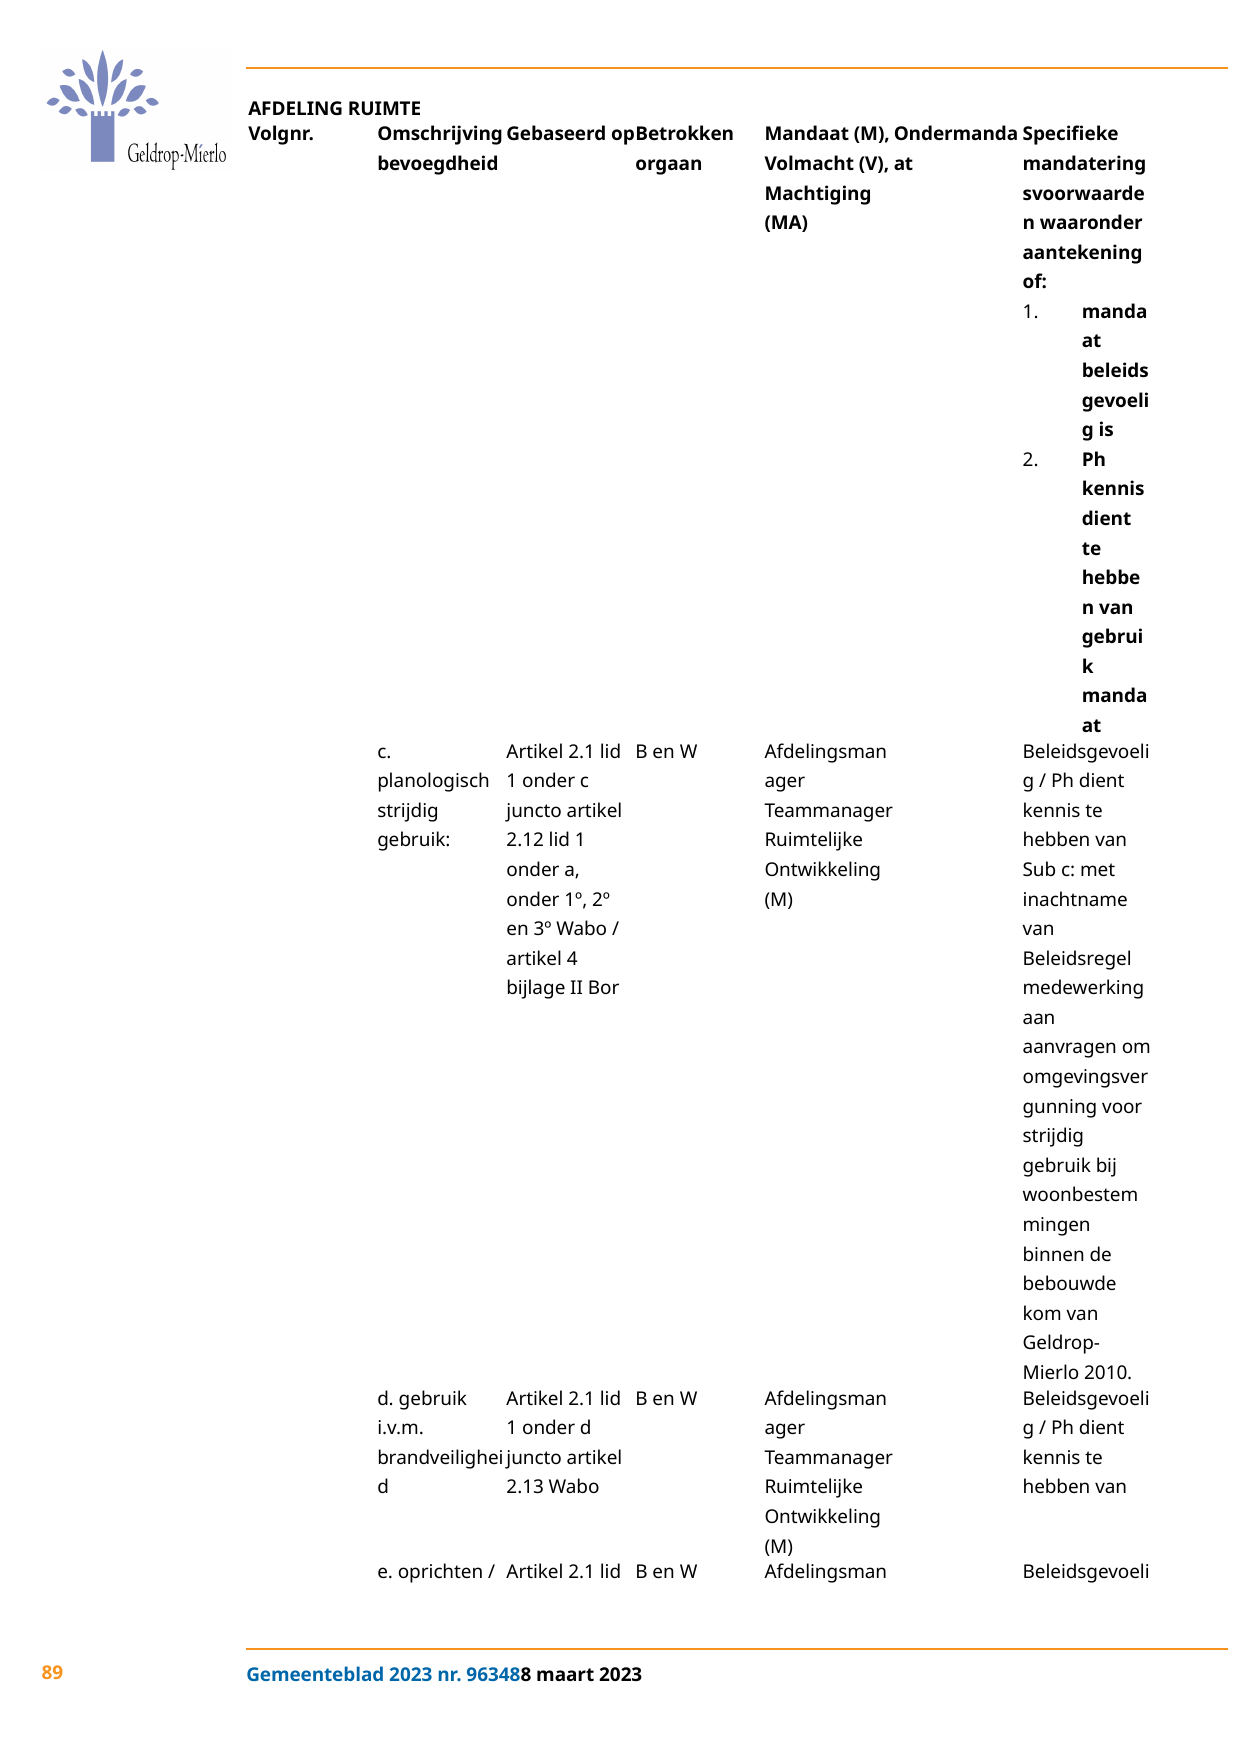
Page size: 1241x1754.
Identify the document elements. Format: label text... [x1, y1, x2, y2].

table_cell d. gebruik i.v.m. brandveiligheid [377, 1385, 506, 1558]
table_cell Beleidsgevoeli [1023, 1559, 1152, 1584]
table_cell Beleidsgevoelig / Ph dient kennis te hebben van [1023, 1385, 1152, 1558]
table_cell Beleidsgevoelig / Ph dient kennis te hebben van Sub c: met inachtname van Beleidsregel medewerking aan aanvragen om omgevingsvergunning voor strijdig gebruik bij woonbestemmingen binnen de bebouwde kom van Geldrop-Mierlo 2010. [1023, 738, 1152, 1385]
table_cell Afdelingsman [764, 1559, 893, 1584]
table_cell B en W [635, 1559, 764, 1584]
table_cell B en W [635, 1385, 764, 1558]
table_cell Betrokken orgaan [635, 121, 764, 738]
table_cell B en W [635, 738, 764, 1385]
table_cell Artikel 2.1 lid [506, 1559, 635, 1584]
table_cell Gebaseerd op [506, 121, 635, 738]
table_cell Omschrijving bevoegdheid [377, 121, 506, 738]
table_cell e. oprichten / [377, 1559, 506, 1584]
table_cell Specifieke mandateringsvoorwaarden waaronder aantekening of: mandaat beleidsgevoelig is Ph kennis dient te hebben van gebruik mandaat [1023, 121, 1152, 738]
table_cell Artikel 2.1 lid 1 onder d juncto artikel 2.13 Wabo [506, 1385, 635, 1558]
table_cell [894, 1559, 1022, 1584]
table_cell Volg­nr. [248, 121, 377, 738]
table_cell [894, 738, 1022, 1385]
picture [41, 47, 231, 172]
table_header AFDELING RUIMTE [248, 95, 1152, 121]
table_cell [248, 1559, 377, 1584]
table_cell Mandaat (M), Volmacht (V), Machtiging (MA) [764, 121, 893, 738]
table_cell [248, 1385, 377, 1558]
table_cell [894, 1385, 1022, 1558]
table_cell [248, 738, 377, 1385]
table_cell Afdelingsmanager Teammanager Ruimtelijke Ontwikkeling (M) [764, 738, 893, 1385]
table_cell c. planologisch strijdig gebruik: [377, 738, 506, 1385]
table_cell Artikel 2.1 lid 1 onder c juncto artikel 2.12 lid 1 onder a, onder 1º, 2º en 3º Wabo / artikel 4 bijlage II Bor [506, 738, 635, 1385]
table_cell Ondermandaat [894, 121, 1022, 738]
table_cell Afdelingsmanager Teammanager Ruimtelijke Ontwikkeling (M) [764, 1385, 893, 1558]
